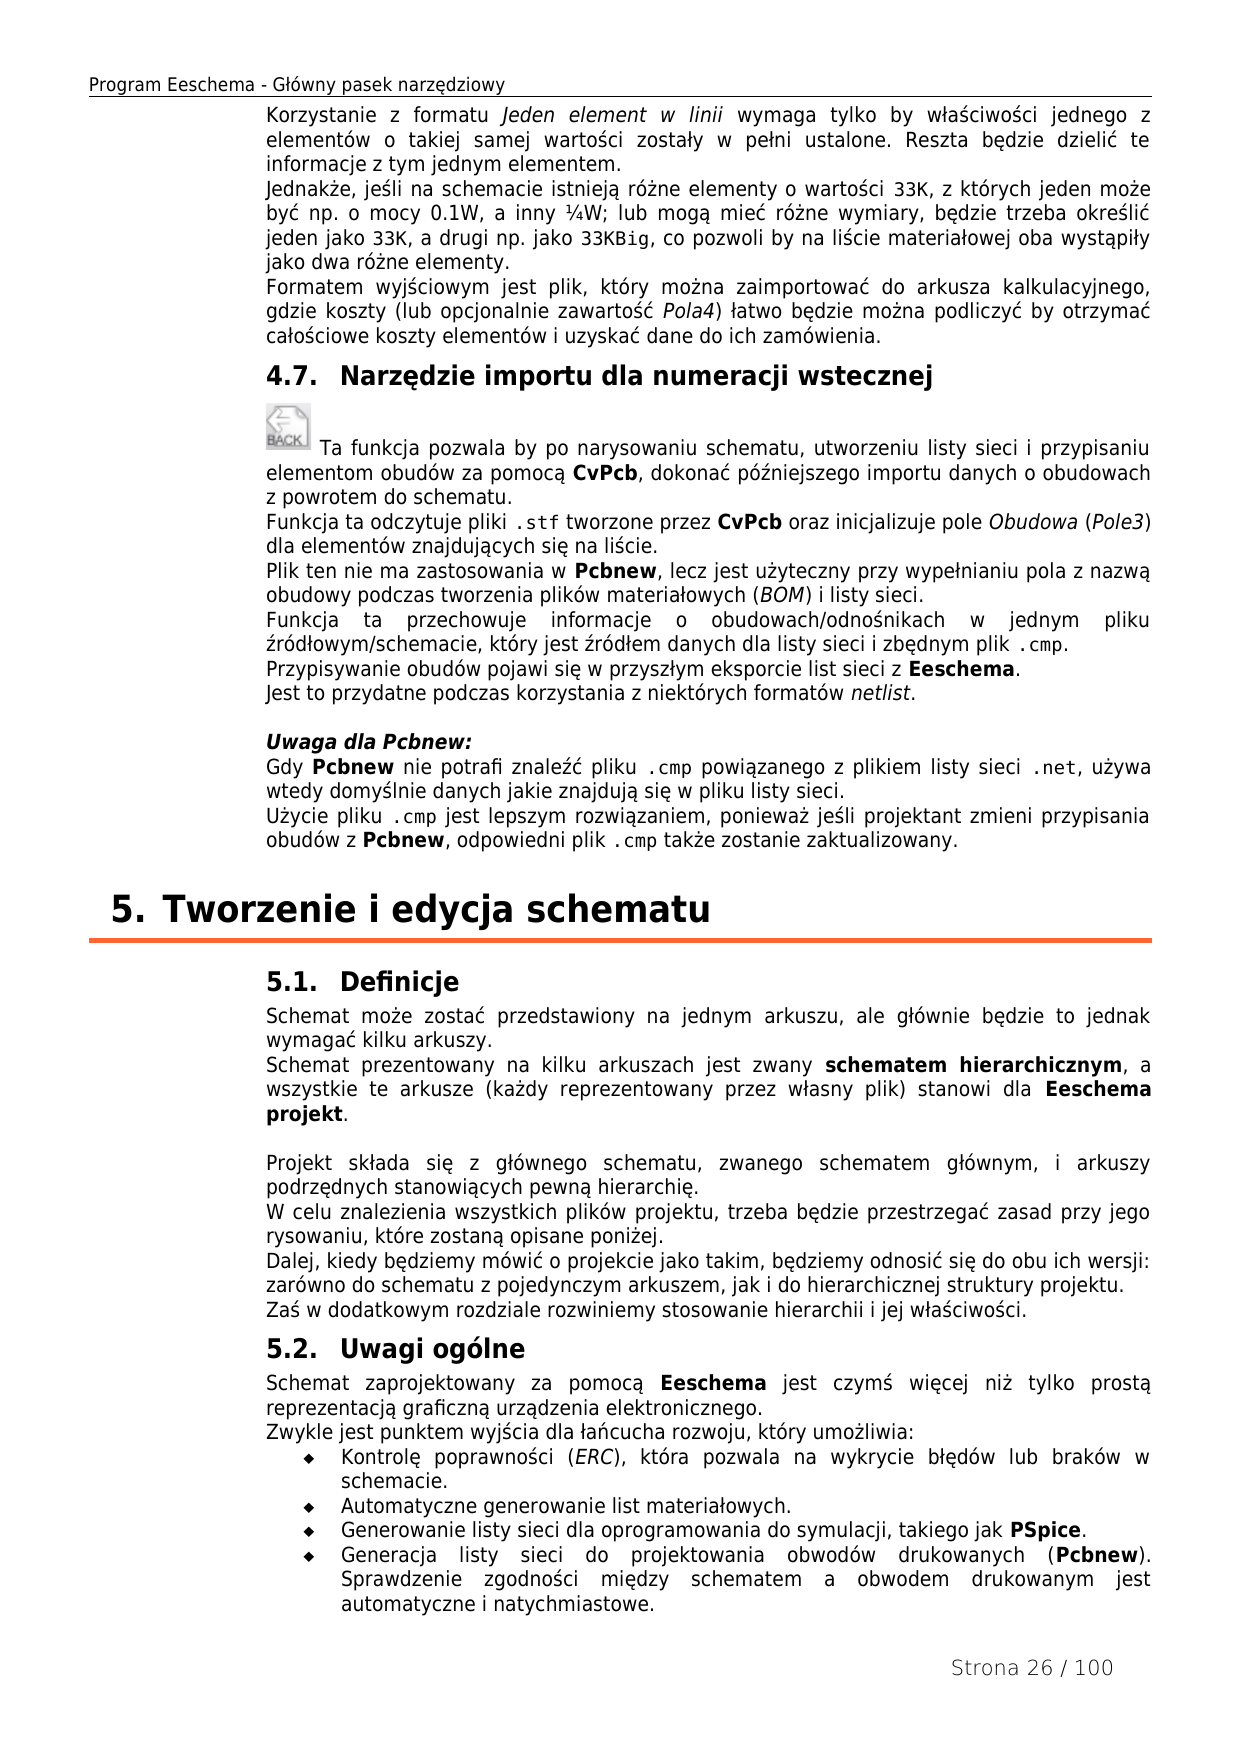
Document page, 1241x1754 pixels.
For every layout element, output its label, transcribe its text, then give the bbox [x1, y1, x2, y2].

list Generowanie listy sieci dla oprogramowania do symulacji, takiego jak PSpice. [303, 1518, 1152, 1543]
text Gdy Pcbnew nie potrafi znaleźć pliku .cmp powiązanego z plikiem listy sieci .net, używa wtedy domyślnie danych jakie znajdują się w pliku listy sieci. [266, 754, 1152, 803]
text W celu znalezienia wszystkich plików projektu, trzeba będzie przestrzegać zasad przy jego rysowaniu, które zostaną opisane poniżej. [266, 1200, 1152, 1249]
text Użycie pliku .cmp jest lepszym rozwiązaniem, ponieważ jeśli projektant zmieni przypisania obudów z Pcbnew, odpowiedni plik .cmp także zostanie zaktualizowany. [266, 803, 1152, 852]
text Funkcja ta odczytuje pliki .stf tworzone przez CvPcb oraz inicjalizuje pole Obudowa (Pole3) dla elementów znajdujących się na liście. [266, 510, 1152, 559]
subtitle Uwagi ogólne [266, 1334, 1152, 1365]
text Zwykle jest punktem wyjścia dla łańcucha rozwoju, który umożliwia: [266, 1420, 1152, 1445]
text Przypisywanie obudów pojawi się w przyszłym eksporcie list sieci z Eeschema. [266, 657, 1152, 681]
text Schemat może zostać przedstawiony na jednym arkuszu, ale głównie będzie to jednak wymagać kilku arkuszy. [266, 1004, 1152, 1053]
text Uwaga dla Pcbnew: [266, 730, 1152, 754]
text Formatem wyjściowym jest plik, który można zaimportować do arkusza kalkulacyjnego, gdzie koszty (lub opcjonalnie zawartość Pola4) łatwo będzie można podliczyć by otrzymać całościowe koszty elementów i uzyskać dane do ich zamówienia. [266, 275, 1152, 348]
list Generacja listy sieci do projektowania obwodów drukowanych (Pcbnew). Sprawdzenie zgodności między schematem a obwodem drukowanym jest automatyczne i natychmiastowe. [303, 1543, 1152, 1616]
text Plik ten nie ma zastosowania w Pcbnew, lecz jest użyteczny przy wypełnianiu pola z nazwą obudowy podczas tworzenia plików materiałowych (BOM) i listy sieci. [266, 559, 1152, 608]
list Automatyczne generowanie list materiałowych. [303, 1494, 1152, 1518]
text Ta funkcja pozwala by po narysowaniu schematu, utworzeniu listy sieci i przypisaniu elementom obudów za pomocą CvPcb, dokonać późniejszego importu danych o obudowach z powrotem do schematu. [266, 397, 1152, 510]
text Jednakże, jeśli na schemacie istnieją różne elementy o wartości 33K, z których jeden może być np. o mocy 0.1W, a inny ¼W; lub mogą mieć różne wymiary, będzie trzeba określić jeden jako 33K, a drugi np. jako 33KBig, co pozwoli by na liście materiałowej oba wystąpiły jako dwa różne elementy. [266, 177, 1152, 275]
text Projekt składa się z głównego schematu, zwanego schematem głównym, i arkuszy podrzędnych stanowiących pewną hierarchię. [266, 1151, 1152, 1200]
subtitle Tworzenie i edycja schematu [88, 882, 1152, 943]
subtitle Definicje [266, 967, 1152, 998]
text Korzystanie z formatu Jeden element w linii wymaga tylko by właściwości jednego z elementów o takiej samej wartości zostały w pełni ustalone. Reszta będzie dzielić te informacje z tym jednym elementem. [266, 103, 1152, 177]
text Jest to przydatne podczas korzystania z niektórych formatów netlist. [266, 681, 1152, 706]
subtitle Narzędzie importu dla numeracji wstecznej [266, 360, 1152, 391]
text Dalej, kiedy będziemy mówić o projekcie jako takim, będziemy odnosić się do obu ich wersji: zarówno do schematu z pojedynczym arkuszem, jak i do hierarchicznej struktury projektu. [266, 1249, 1152, 1298]
text Zaś w dodatkowym rozdziale rozwiniemy stosowanie hierarchii i jej właściwości. [266, 1298, 1152, 1322]
text Schemat zaprojektowany za pomocą Eeschema jest czymś więcej niż tylko prostą reprezentacją graficzną urządzenia elektronicznego. [266, 1371, 1152, 1420]
text Funkcja ta przechowuje informacje o obudowach/odnośnikach w jednym pliku źródłowym/schemacie, który jest źródłem danych dla listy sieci i zbędnym plik .cmp. [266, 608, 1152, 657]
list Kontrolę poprawności (ERC), która pozwala na wykrycie błędów lub braków w schemacie. [303, 1445, 1152, 1494]
text Schemat prezentowany na kilku arkuszach jest zwany schematem hierarchicznym, a wszystkie te arkusze (każdy reprezentowany przez własny plik) stanowi dla Eeschema projekt. [266, 1053, 1152, 1126]
picture [265, 403, 312, 450]
